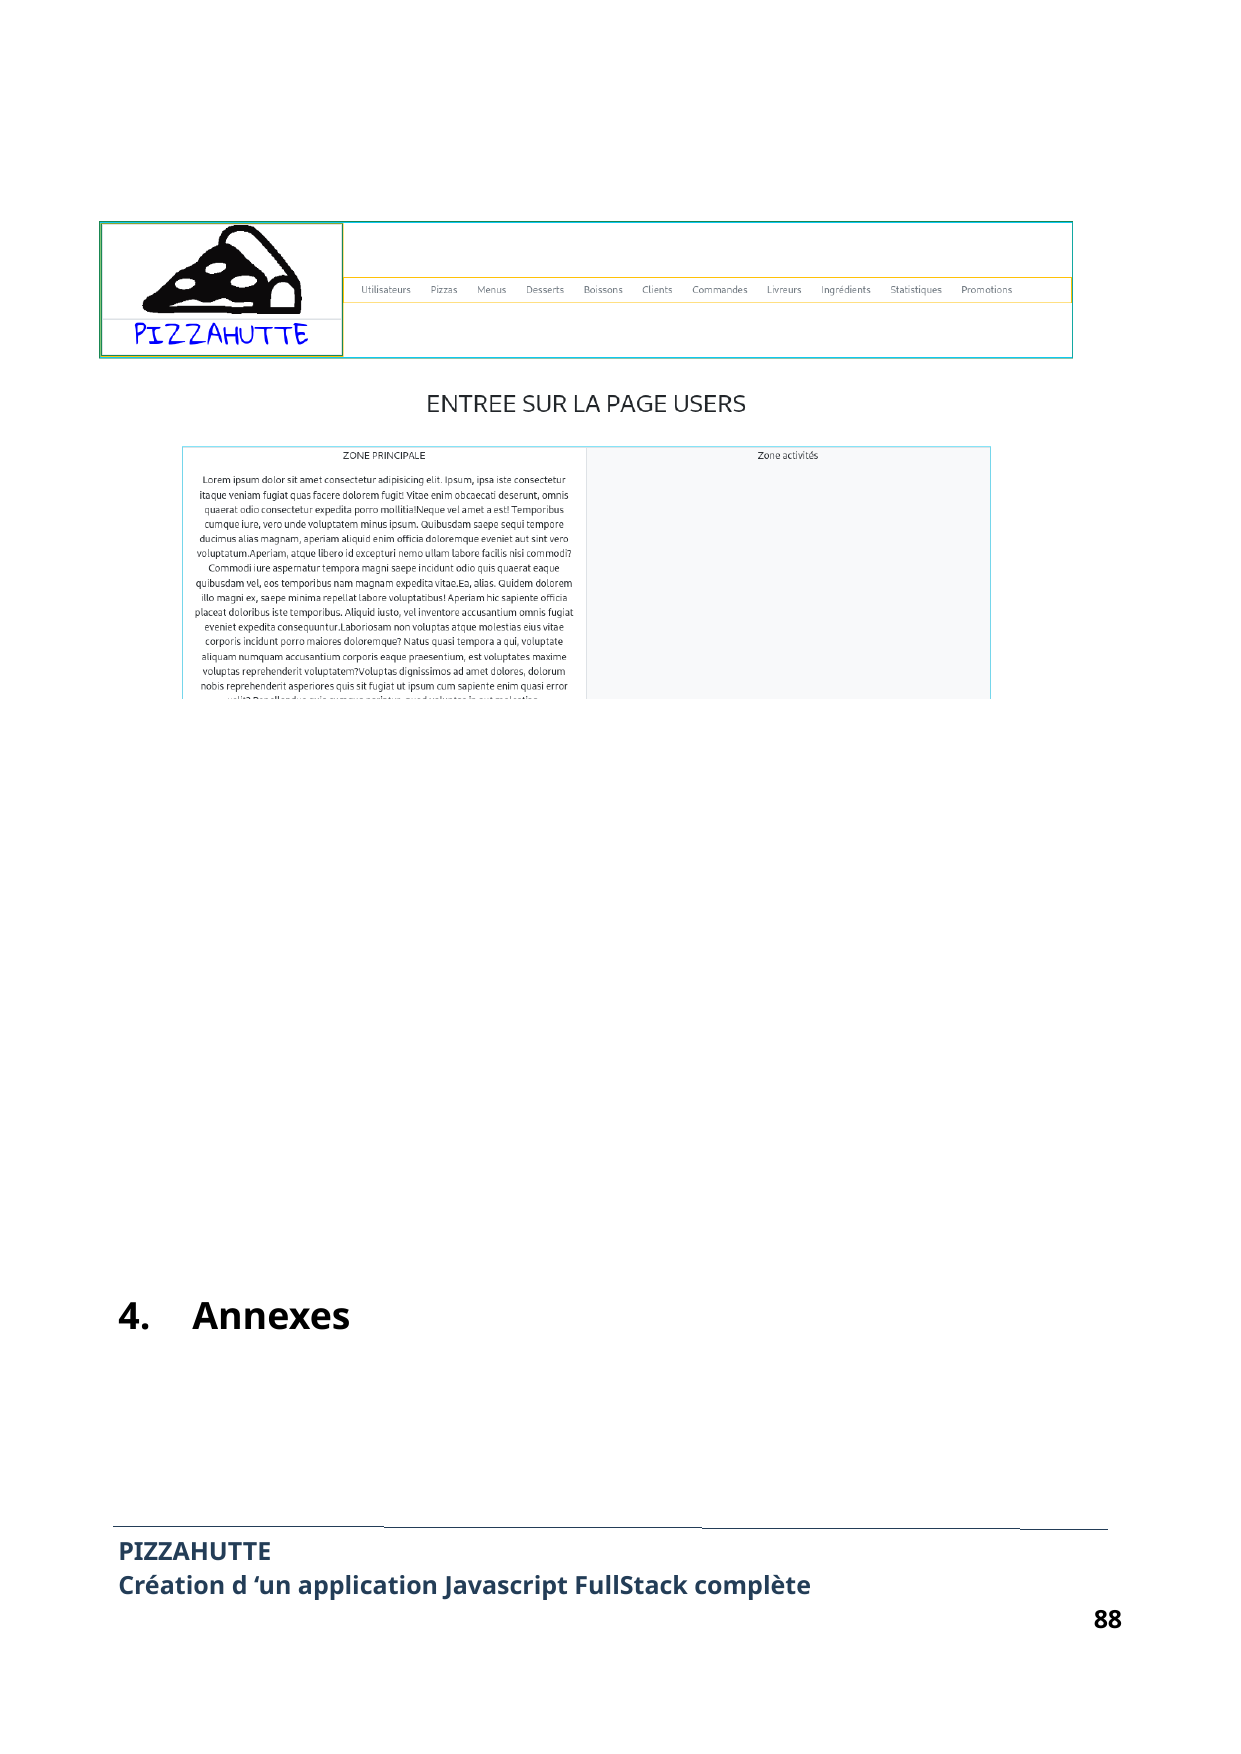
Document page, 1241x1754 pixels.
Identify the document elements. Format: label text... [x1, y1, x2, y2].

picture [84, 204, 1089, 699]
subtitle Annexes [118, 1289, 1122, 1340]
